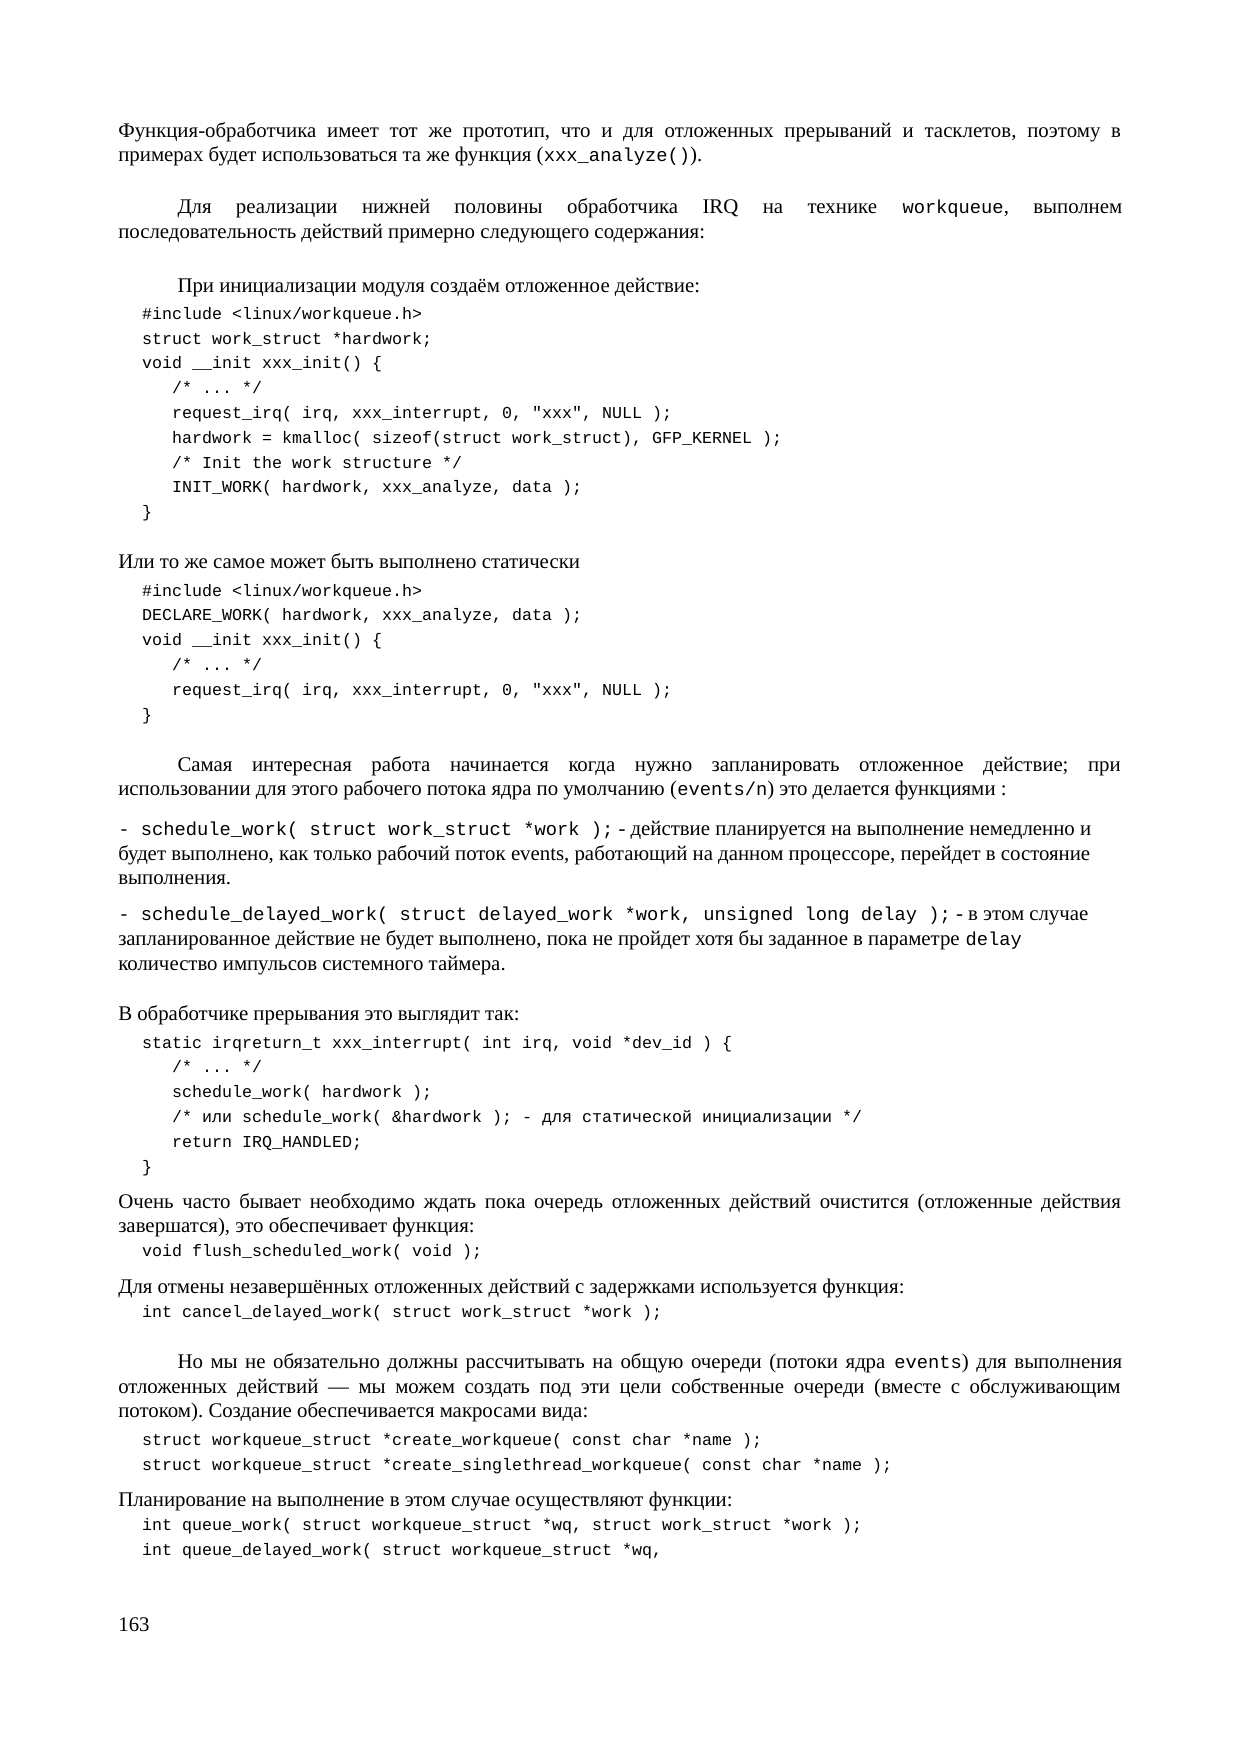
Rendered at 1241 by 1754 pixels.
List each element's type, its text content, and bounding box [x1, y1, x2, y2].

text Но мы не обязательно должны рассчитывать на общую очереди (потоки ядра events) для выполнения отложенных действий — мы можем создать под эти цели собственные очереди (вместе с обслуживающим потоком). Создание обеспечивается макросами вида: [118, 1349, 1122, 1422]
text void __init xxx_init() { [142, 632, 1122, 651]
text request_irq( irq, xxx_interrupt, 0, "xxx", NULL ); [142, 681, 1122, 700]
text INIT_WORK( hardwork, xxx_analyze, data ); [142, 479, 1122, 498]
text /* ... */ [142, 656, 1122, 675]
text Или то же самое может быть выполнено статически [118, 549, 1122, 573]
text /* ... */ [142, 380, 1122, 399]
text int cancel_delayed_work( struct work_struct *work ); [142, 1304, 1122, 1323]
text } [142, 706, 1122, 725]
text #include <linux/workqueue.h> [142, 305, 1122, 324]
text DECLARE_WORK( hardwork, xxx_analyze, data ); [142, 607, 1122, 626]
text /* или schedule_work( &hardwork ); - для статической инициализации */ [142, 1109, 1122, 1127]
text int queue_work( struct workqueue_struct *wq, struct work_struct *work ); [142, 1517, 1122, 1536]
text void __init xxx_init() { [142, 355, 1122, 374]
text } [142, 1158, 1122, 1177]
text В обработчике прерывания это выглядит так: [118, 1001, 1122, 1025]
text При инициализации модуля создаём отложенное действие: [118, 272, 1122, 297]
text request_irq( irq, xxx_interrupt, 0, "xxx", NULL ); [142, 404, 1122, 423]
text - schedule_work( struct work_struct *work ); - действие планируется на выполнение немедленно и будет выполнено, как только рабочий поток events, работающий на данном процессоре, перейдет в состояние выполнения. [118, 815, 1122, 889]
text Для реализации нижней половины обработчика IRQ на технике workqueue, выполнем последовательность действий примерно следующего содержания: [118, 194, 1122, 243]
text /* ... */ [142, 1059, 1122, 1078]
text struct workqueue_struct *create_singlethread_workqueue( const char *name ); [142, 1456, 1122, 1475]
text Для отмены незавершённых отложенных действий с задержками используется функция: [118, 1274, 1122, 1298]
text #include <linux/workqueue.h> [142, 582, 1122, 601]
text } [142, 504, 1122, 523]
text /* Init the work structure */ [142, 454, 1122, 473]
text struct workqueue_struct *create_workqueue( const char *name ); [142, 1431, 1122, 1450]
text int queue_delayed_work( struct workqueue_struct *wq, [142, 1542, 1122, 1560]
text Самая интересная работа начинается когда нужно запланировать отложенное действие; при использовании для этого рабочего потока ядра по умолчанию (events/n) это делается функциями : [118, 751, 1122, 801]
text - schedule_delayed_work( struct delayed_work *work, unsigned long delay ); - в этом случае запланированное действие не будет выполнено, пока не пройдет хотя бы заданное в параметре delay количество импульсов системного таймера. [118, 901, 1122, 975]
text hardwork = kmalloc( sizeof(struct work_struct), GFP_KERNEL ); [142, 429, 1122, 448]
text Очень часто бывает необходимо ждать пока очередь отложенных действий очистится (отложенные действия завершатся), это обеспечивает функция: [118, 1189, 1122, 1237]
text return IRQ_HANDLED; [142, 1133, 1122, 1152]
text struct work_struct *hardwork; [142, 330, 1122, 349]
text void flush_scheduled_work( void ); [142, 1243, 1122, 1262]
text Функция-обработчика имеет тот же прототип, что и для отложенных прерываний и тасклетов, поэтому в примерах будет использоваться та же функция (xxx_analyze()). [118, 118, 1122, 167]
text Планирование на выполнение в этом случае осуществляют функции: [118, 1487, 1122, 1511]
text schedule_work( hardwork ); [142, 1084, 1122, 1103]
text static irqreturn_t xxx_interrupt( int irq, void *dev_id ) { [142, 1034, 1122, 1053]
